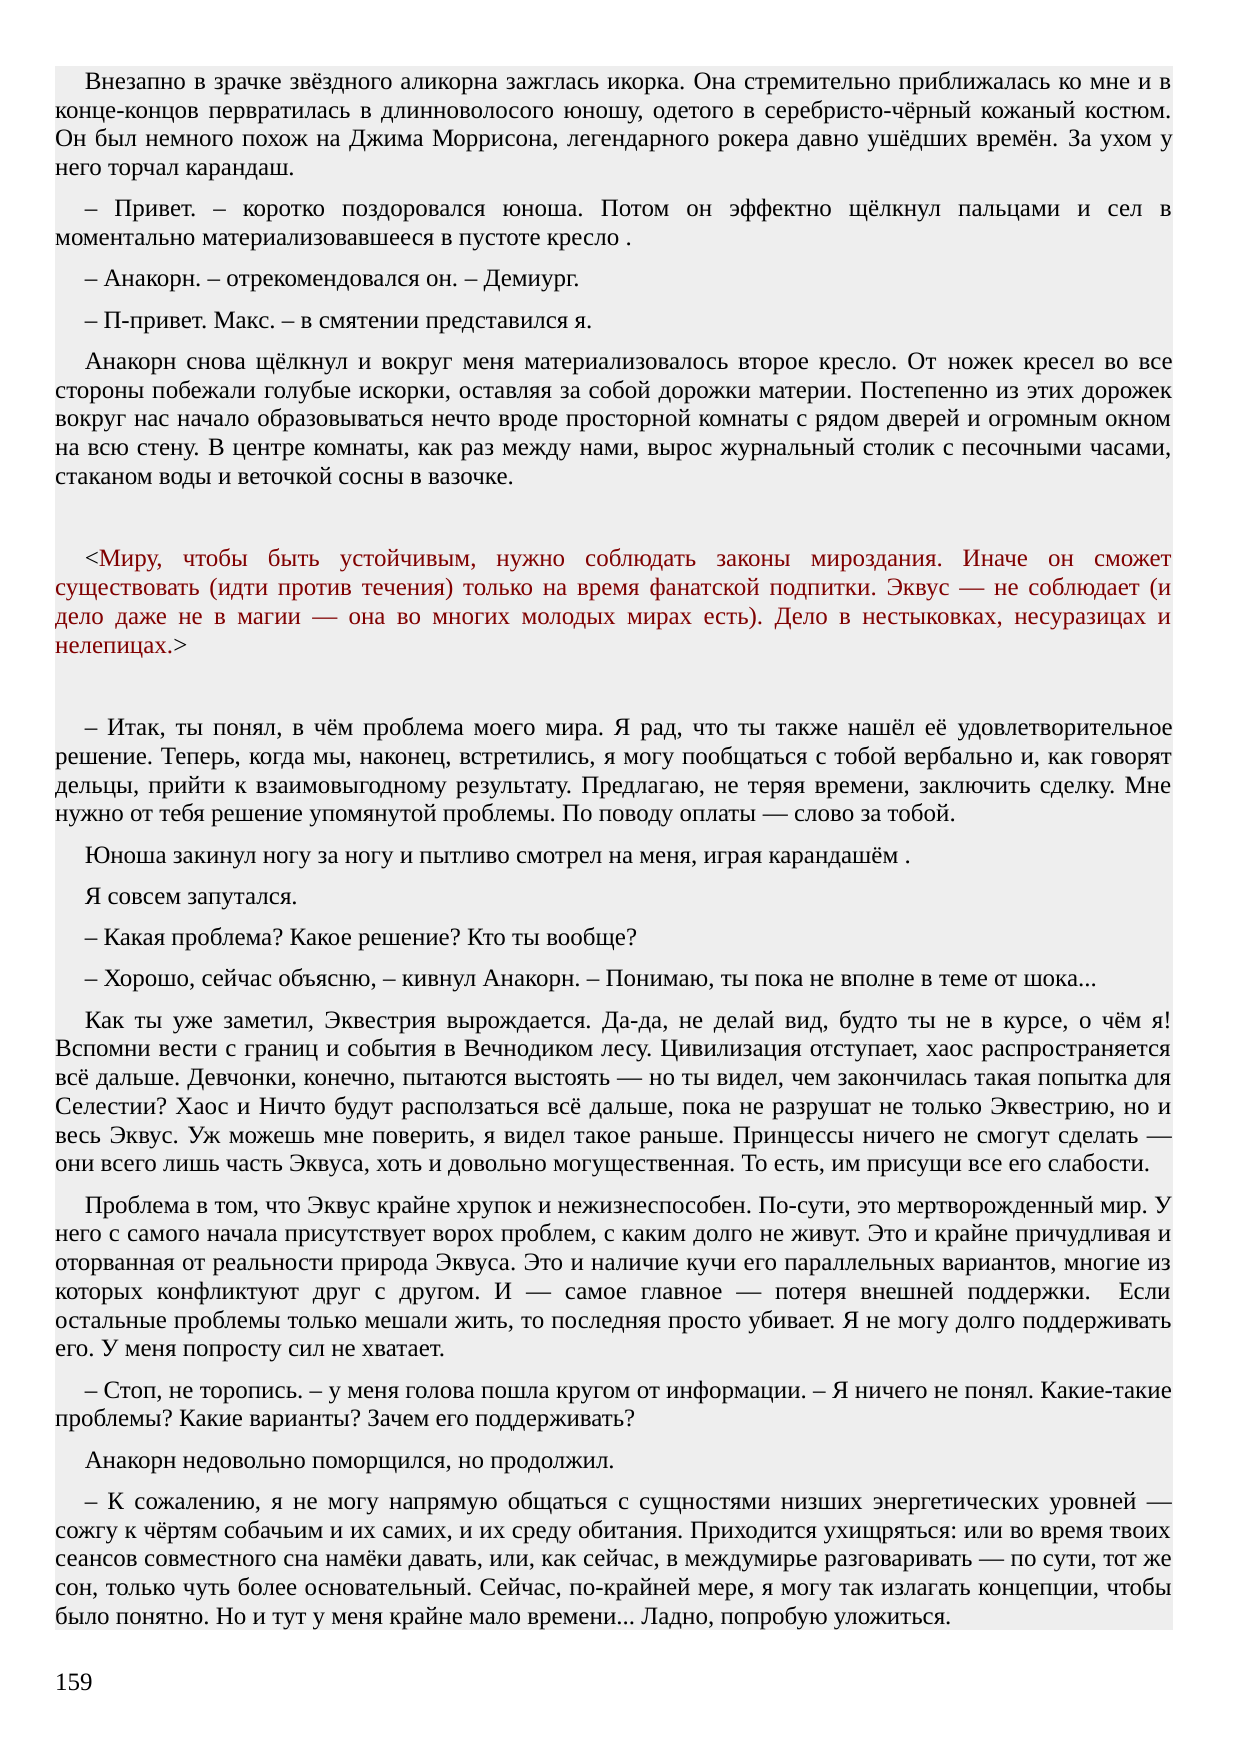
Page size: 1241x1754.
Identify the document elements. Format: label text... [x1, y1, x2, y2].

text Проблема в том, что Эквус крайне хрупок и нежизнеспособен. По-сути, это мертворожденный мир. У него с самого начала присутствует ворох проблем, с каким долго не живут. Это и крайне причудливая и оторванная от реальности природа Эквуса. Это и наличие кучи его параллельных вариантов, многие из которых конфликтуют друг с другом. И — самое главное — потеря внешней поддержки. Если остальные проблемы только мешали жить, то последняя просто убивает. Я не могу долго поддерживать его. У меня попросту сил не хватает. [55, 1190, 1173, 1362]
text – П-привет. Макс. – в смятении представился я. [55, 305, 1173, 333]
text – Хорошо, сейчас объясню, – кивнул Анакорн. – Понимаю, ты пока не вполне в теме от шока... [55, 963, 1173, 992]
text Внезапно в зрачке звёздного аликорна зажглась икорка. Она стремительно приближалась ко мне и в конце-концов первратилась в длинноволосого юношу, одетого в серебристо-чёрный кожаный костюм. Он был немного похож на Джима Моррисона, легендарного рокера давно ушёдших времён. За ухом у него торчал карандаш. [55, 66, 1173, 181]
text – К сожалению, я не могу напрямую общаться с сущностями низших энергетических уровней — сожгу к чёртям собачьим и их самих, и их среду обитания. Приходится ухищряться: или во время твоих сеансов совместного сна намёки давать, или, как сейчас, в междумирье разговаривать — по сути, тот же сон, только чуть более основательный. Сейчас, по-крайней мере, я могу так излагать концепции, чтобы было понятно. Но и тут у меня крайне мало времени... Ладно, попробую уложиться. [55, 1486, 1173, 1630]
text – Анакорн. – отрекомендовался он. – Демиург. [55, 263, 1173, 292]
text – Какая проблема? Какое решение? Кто ты вообще? [55, 922, 1173, 951]
text Анакорн снова щёлкнул и вокруг меня материализовалось второе кресло. От ножек кресел во все стороны побежали голубые искорки, оставляя за собой дорожки материи. Постепенно из этих дорожек вокруг нас начало образовываться нечто вроде просторной комнаты с рядом дверей и огромным окном на всю стену. В центре комнаты, как раз между нами, вырос журнальный столик с песочными часами, стаканом воды и веточкой сосны в вазочке. [55, 346, 1173, 490]
text – Стоп, не торопись. – у меня голова пошла кругом от информации. – Я ничего не понял. Какие-такие проблемы? Какие варианты? Зачем его поддерживать? [55, 1375, 1173, 1432]
text Анакорн недовольно поморщился, но продолжил. [55, 1445, 1173, 1473]
text <Миру, чтобы быть устойчивым, нужно соблюдать законы мироздания. Иначе он сможет существовать (идти против течения) только на время фанатской подпитки. Эквус — не соблюдает (и дело даже не в магии — она во многих молодых мирах есть). Дело в нестыковках, несуразицах и нелепицах.> [55, 543, 1173, 658]
text – Привет. – коротко поздоровался юноша. Потом он эффектно щёлкнул пальцами и сел в моментально материализовавшееся в пустоте кресло . [55, 193, 1173, 251]
text Юноша закинул ногу за ногу и пытливо смотрел на меня, играя карандашём . [55, 840, 1173, 868]
text – Итак, ты понял, в чём проблема моего мира. Я рад, что ты также нашёл её удовлетворительное решение. Теперь, когда мы, наконец, встретились, я могу пообщаться с тобой вербально и, как говорят дельцы, прийти к взаимовыгодному результату. Предлагаю, не теряя времени, заключить сделку. Мне нужно от тебя решение упомянутой проблемы. По поводу оплаты — слово за тобой. [55, 712, 1173, 827]
text Как ты уже заметил, Эквестрия вырождается. Да-да, не делай вид, будто ты не в курсе, о чём я! Вспомни вести с границ и события в Вечнодиком лесу. Цивилизация отступает, хаос распространяется всё дальше. Девчонки, конечно, пытаются выстоять — но ты видел, чем закончилась такая попытка для Селестии? Хаос и Ничто будут расползаться всё дальше, пока не разрушат не только Эквестрию, но и весь Эквус. Уж можешь мне поверить, я видел такое раньше. Принцессы ничего не смогут сделать — они всего лишь часть Эквуса, хоть и довольно могущественная. То есть, им присущи все его слабости. [55, 1005, 1173, 1177]
text Я совсем запутался. [55, 881, 1173, 910]
